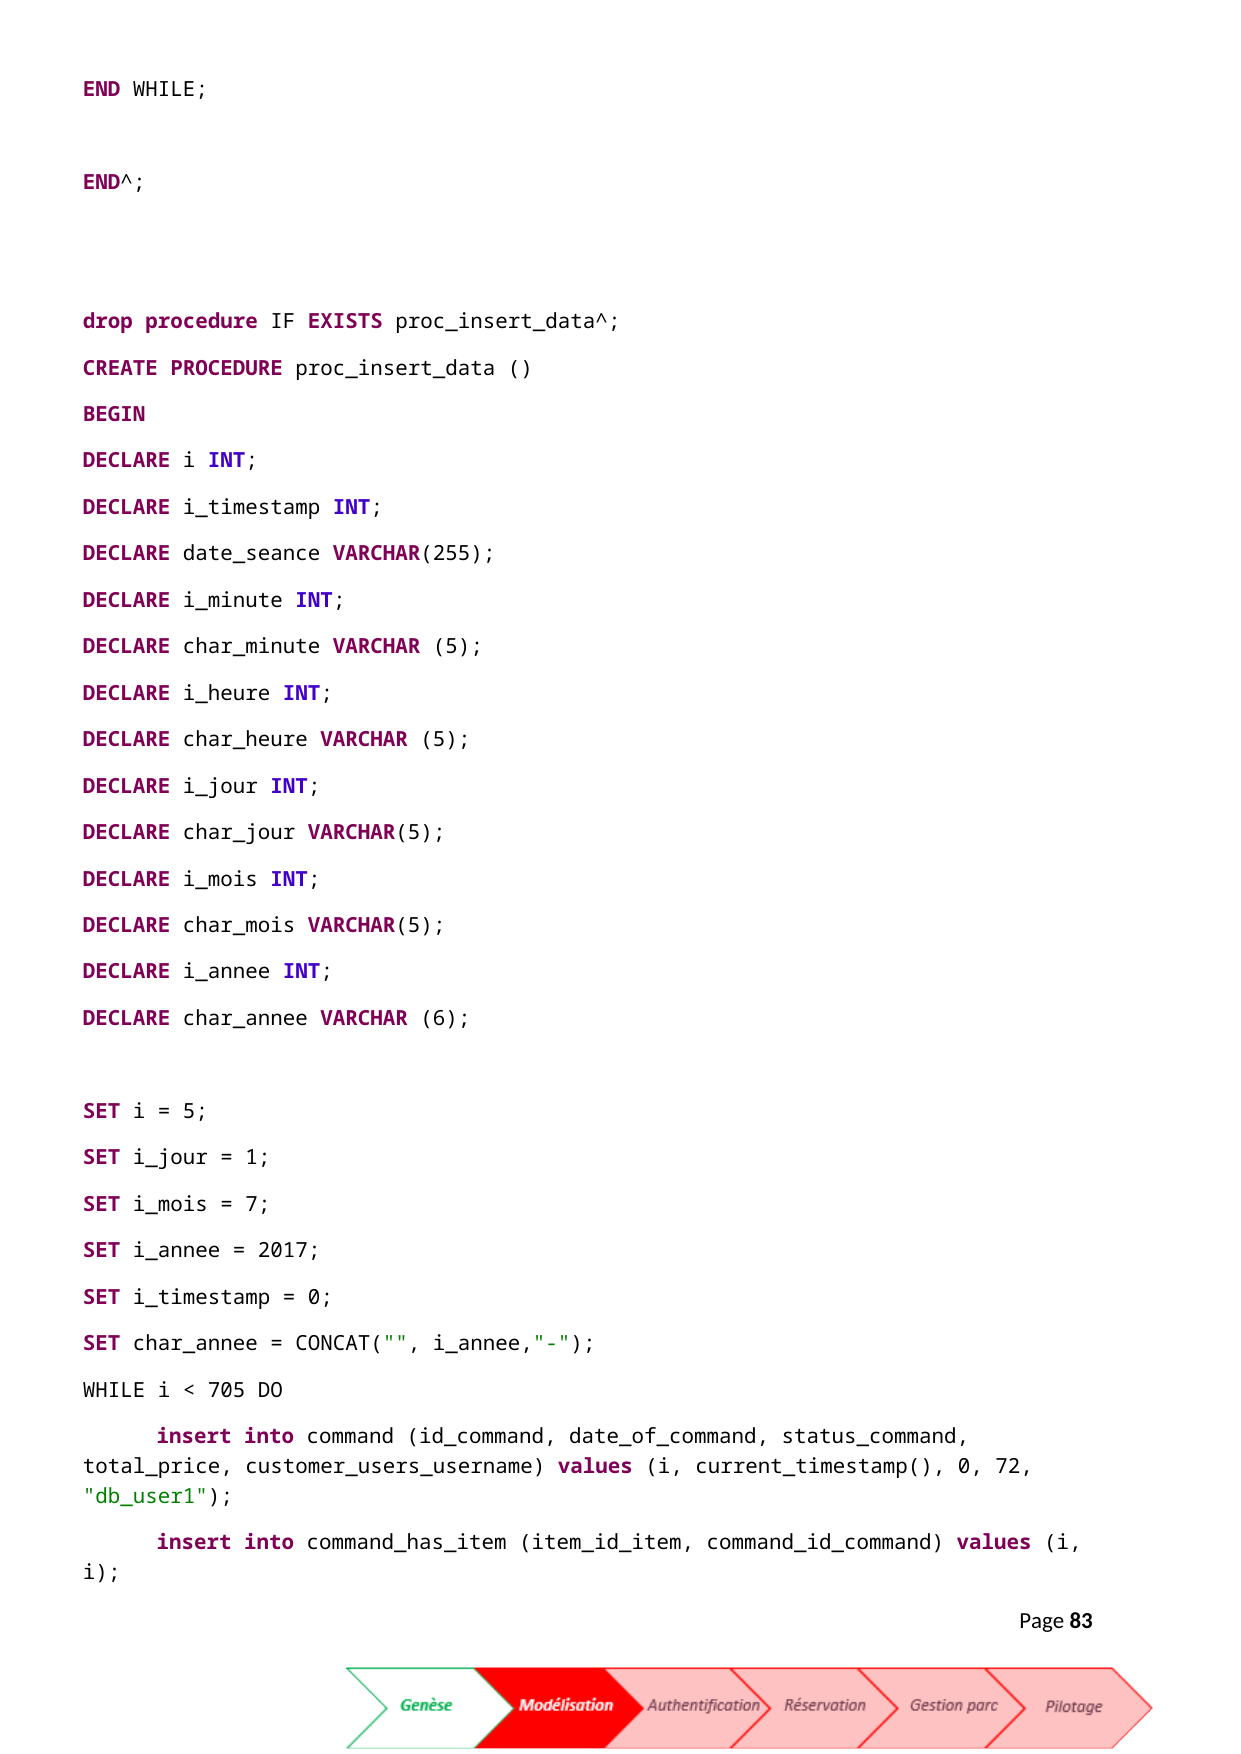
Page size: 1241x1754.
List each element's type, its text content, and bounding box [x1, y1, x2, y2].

text DECLARE char_minute VARCHAR (5); [83, 631, 1092, 660]
text drop procedure IF EXISTS proc_insert_data^; [83, 306, 1092, 334]
text DECLARE i_minute INT; [83, 585, 1092, 613]
text END^; [83, 167, 1092, 195]
text SET i = 5; [83, 1096, 1092, 1124]
text DECLARE i_heure INT; [83, 678, 1092, 706]
text SET char_annee = CONCAT("", i_annee,"-"); [83, 1328, 1092, 1357]
text END WHILE; [83, 74, 1092, 102]
text insert into command (id_command, date_of_command, status_command, total_price, customer_users_username) values (i, current_timestamp(), 0, 72, "db_user1"); [83, 1421, 1092, 1509]
text DECLARE i INT; [83, 446, 1092, 474]
text SET i_annee = 2017; [83, 1235, 1092, 1264]
text DECLARE char_mois VARCHAR(5); [83, 910, 1092, 938]
text insert into command_has_item (item_id_item, command_id_command) values (i, i); [83, 1527, 1092, 1585]
text DECLARE char_heure VARCHAR (5); [83, 724, 1092, 753]
text SET i_jour = 1; [83, 1142, 1092, 1171]
text DECLARE date_seance VARCHAR(255); [83, 538, 1092, 567]
text DECLARE i_mois INT; [83, 864, 1092, 892]
text BEGIN [83, 399, 1092, 427]
text DECLARE i_jour INT; [83, 771, 1092, 799]
text SET i_timestamp = 0; [83, 1282, 1092, 1310]
text DECLARE char_jour VARCHAR(5); [83, 817, 1092, 846]
text DECLARE i_annee INT; [83, 957, 1092, 985]
text WHILE i < 705 DO [83, 1375, 1092, 1403]
text CREATE PROCEDURE proc_insert_data () [83, 353, 1092, 381]
text DECLARE char_annee VARCHAR (6); [83, 1003, 1092, 1031]
text SET i_mois = 7; [83, 1189, 1092, 1217]
text DECLARE i_timestamp INT; [83, 492, 1092, 520]
